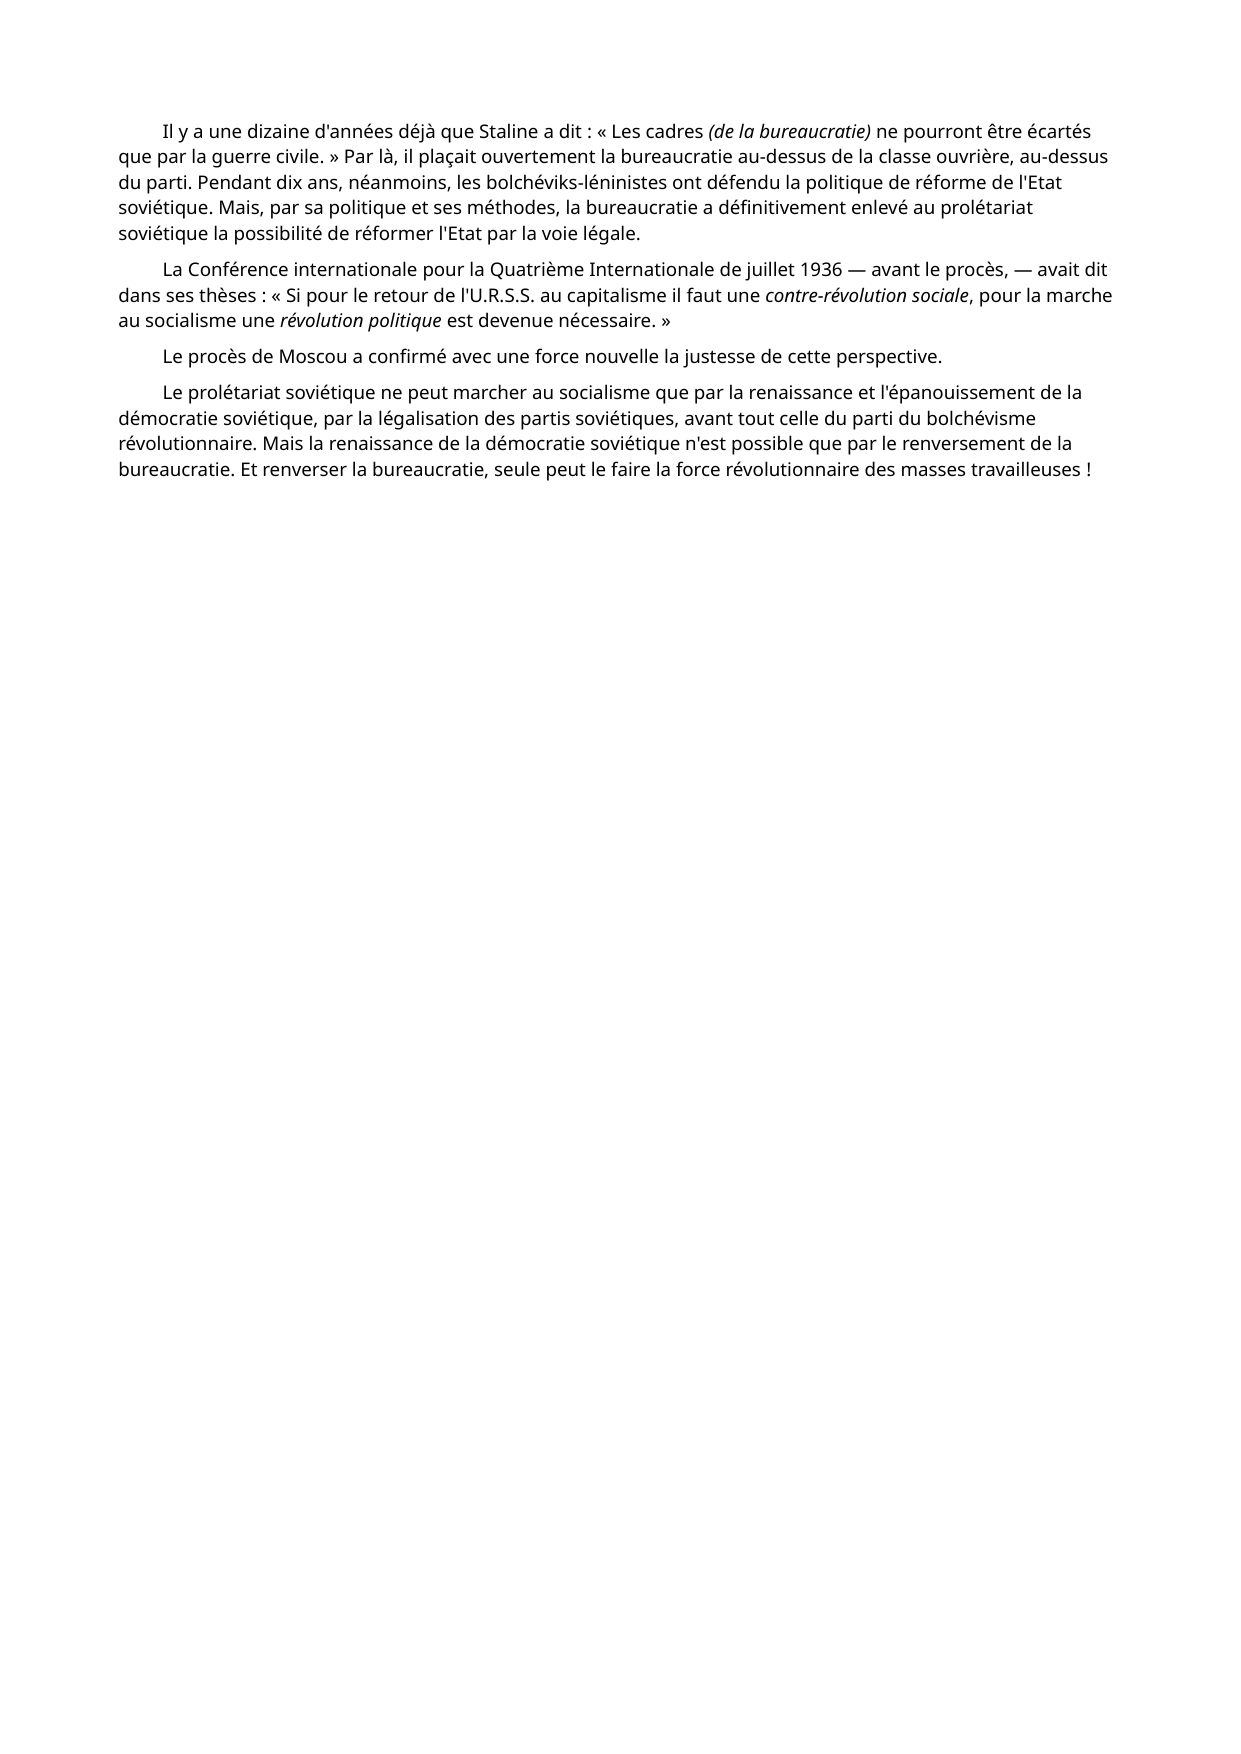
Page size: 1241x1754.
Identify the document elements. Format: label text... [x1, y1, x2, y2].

text Il y a une dizaine d'années déjà que Staline a dit : « Les cadres (de la bureaucratie) ne pourront être écartés que par la guerre civile. » Par là, il plaçait ouvertement la bureaucratie au-dessus de la classe ouvrière, au-dessus du parti. Pendant dix ans, néanmoins, les bolchéviks-léninistes ont défendu la politique de réforme de l'Etat soviétique. Mais, par sa politique et ses méthodes, la bureaucratie a définitivement enlevé au prolétariat soviétique la possibilité de réformer l'Etat par la voie légale. [118, 118, 1122, 246]
text Le prolétariat soviétique ne peut marcher au socialisme que par la renaissance et l'épanouissement de la démocratie soviétique, par la légalisation des partis soviétiques, avant tout celle du parti du bolchévisme révolutionnaire. Mais la renaissance de la démocratie soviétique n'est possible que par le renversement de la bureaucratie. Et renverser la bureaucratie, seule peut le faire la force révolutionnaire des masses travailleuses ! [118, 380, 1122, 482]
text Le procès de Moscou a confirmé avec une force nouvelle la justesse de cette perspective. [118, 343, 1122, 369]
text La Conférence internationale pour la Quatrième Internationale de juillet 1936 — avant le procès, — avait dit dans ses thèses : « Si pour le retour de l'U.R.S.S. au capitalisme il faut une contre-révolution sociale, pour la marche au socialisme une révolution politique est devenue nécessaire. » [118, 256, 1122, 333]
